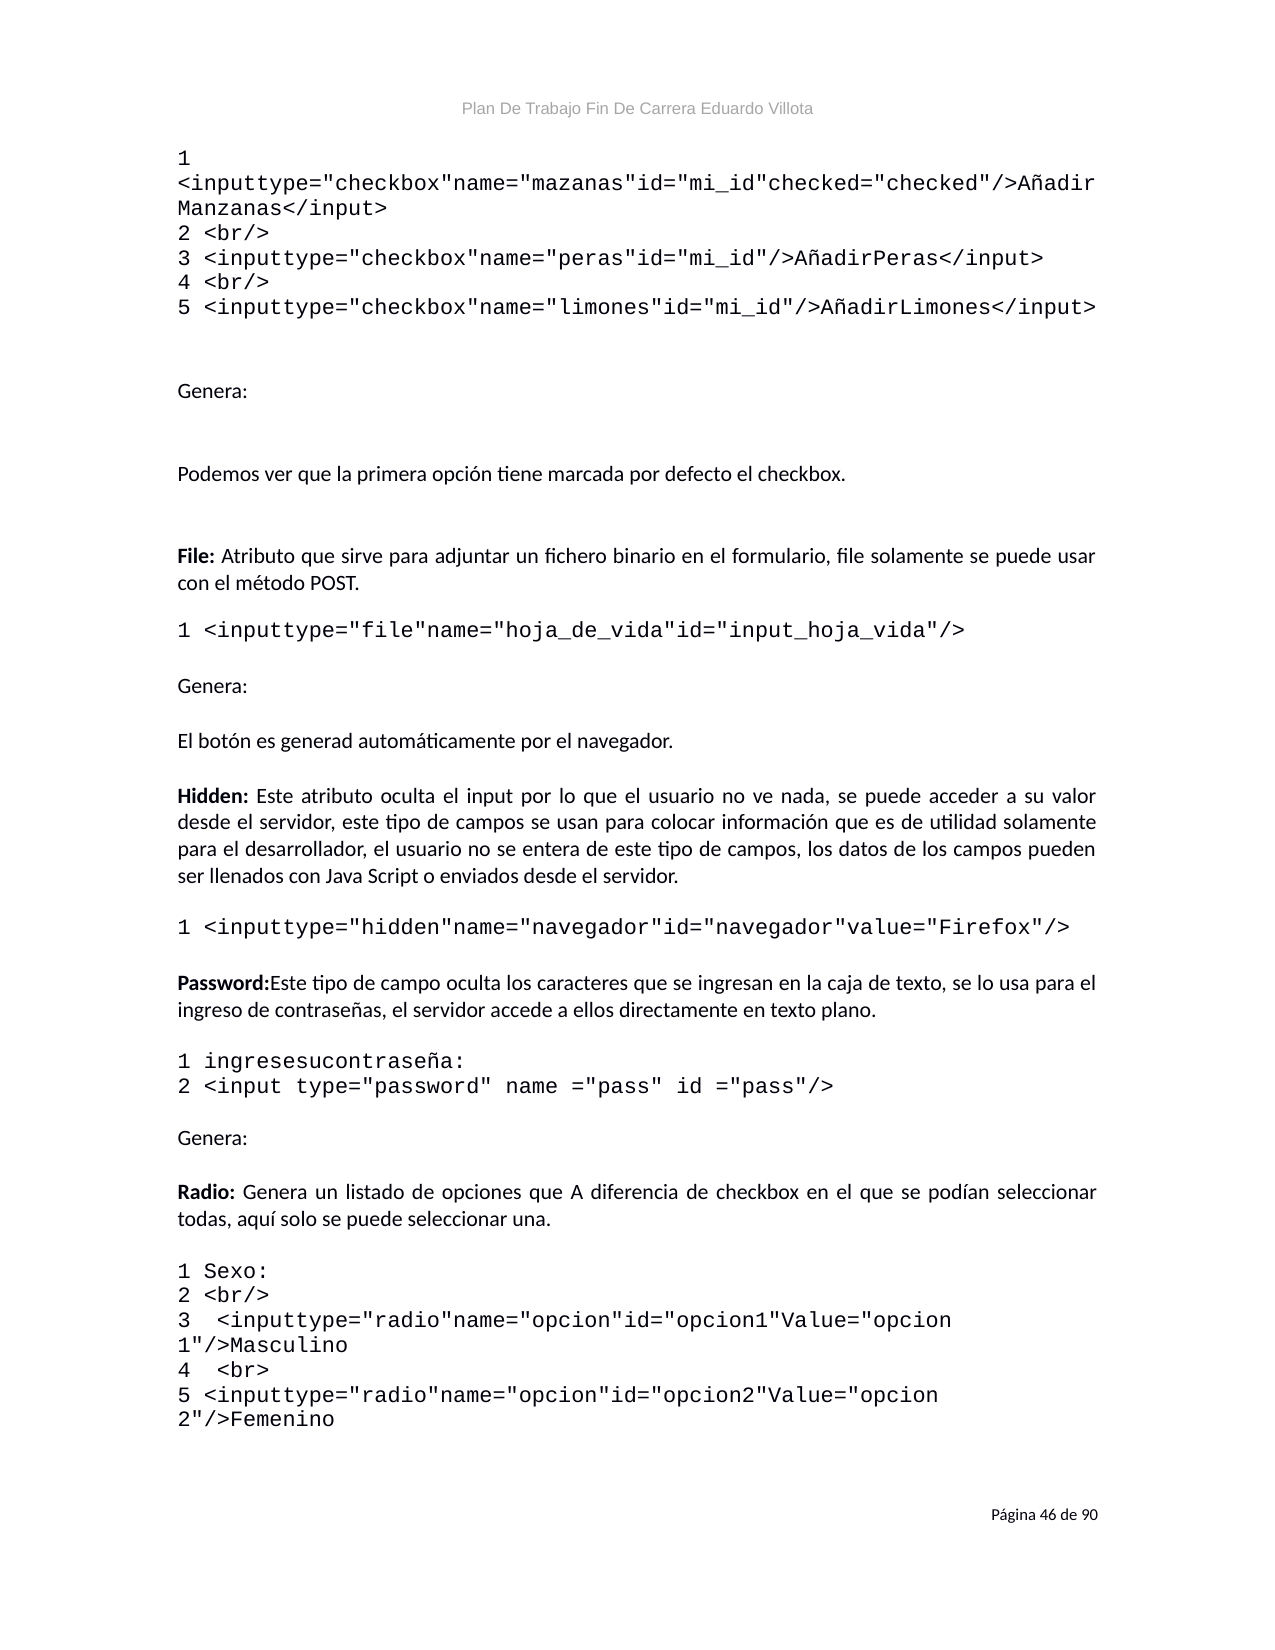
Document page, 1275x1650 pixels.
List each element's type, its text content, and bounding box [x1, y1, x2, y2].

text 1 Sexo: [177, 1260, 1098, 1285]
text Radio: Genera un listado de opciones que A diferencia de checkbox en el que se podían seleccionar todas, aquí solo se puede seleccionar una. [177, 1178, 1098, 1232]
text 1 ingresesucontraseña: [177, 1051, 1098, 1075]
text 1 <inputtype="hidden"name="navegador"id="navegador"value="Firefox"/> [177, 916, 1098, 941]
text El botón es generad automáticamente por el navegador. [177, 727, 1098, 754]
text 1 <inputtype="file"name="hoja_de_vida"id="input_hoja_vida"/> [177, 619, 1098, 644]
text 4 <br/> [177, 272, 1098, 296]
text Genera: [177, 377, 1098, 404]
text 3 <inputtype="radio"name="opcion"id="opcion1"Value="opcion 1"/>Masculino [177, 1309, 1098, 1359]
text Hidden: Este atributo oculta el input por lo que el usuario no ve nada, se puede acceder a su valor desde el servidor, este tipo de campos se usan para colocar información que es de utilidad solamente para el desarrollador, el usuario no se entera de este tipo de campos, los datos de los campos pueden ser llenados con Java Script o enviados desde el servidor. [177, 782, 1098, 888]
text 2 <br/> [177, 222, 1098, 247]
text 2 <br/> [177, 1285, 1098, 1309]
text 3 <inputtype="checkbox"name="peras"id="mi_id"/>AñadirPeras</input> [177, 247, 1098, 272]
text File: Atributo que sirve para adjuntar un fichero binario en el formulario, file solamente se puede usar con el método POST. [177, 543, 1098, 596]
text 2 <input type="password" name ="pass" id ="pass"/> [177, 1075, 1098, 1100]
text Genera: [177, 672, 1098, 699]
text Podemos ver que la primera opción tiene marcada por defecto el checkbox. [177, 460, 1098, 487]
text Password:Este tipo de campo oculta los caracteres que se ingresan en la caja de texto, se lo usa para el ingreso de contraseñas, el servidor accede a ellos directamente en texto plano. [177, 969, 1098, 1023]
text 5 <inputtype="radio"name="opcion"id="opcion2"Value="opcion 2"/>Femenino [177, 1384, 1098, 1433]
text 1 <inputtype="checkbox"name="mazanas"id="mi_id"checked="checked"/>AñadirManzanas</input> [177, 148, 1098, 222]
text 5 <inputtype="checkbox"name="limones"id="mi_id"/>AñadirLimones</input> [177, 296, 1098, 321]
text 4 <br> [177, 1359, 1098, 1384]
text Genera: [177, 1124, 1098, 1151]
